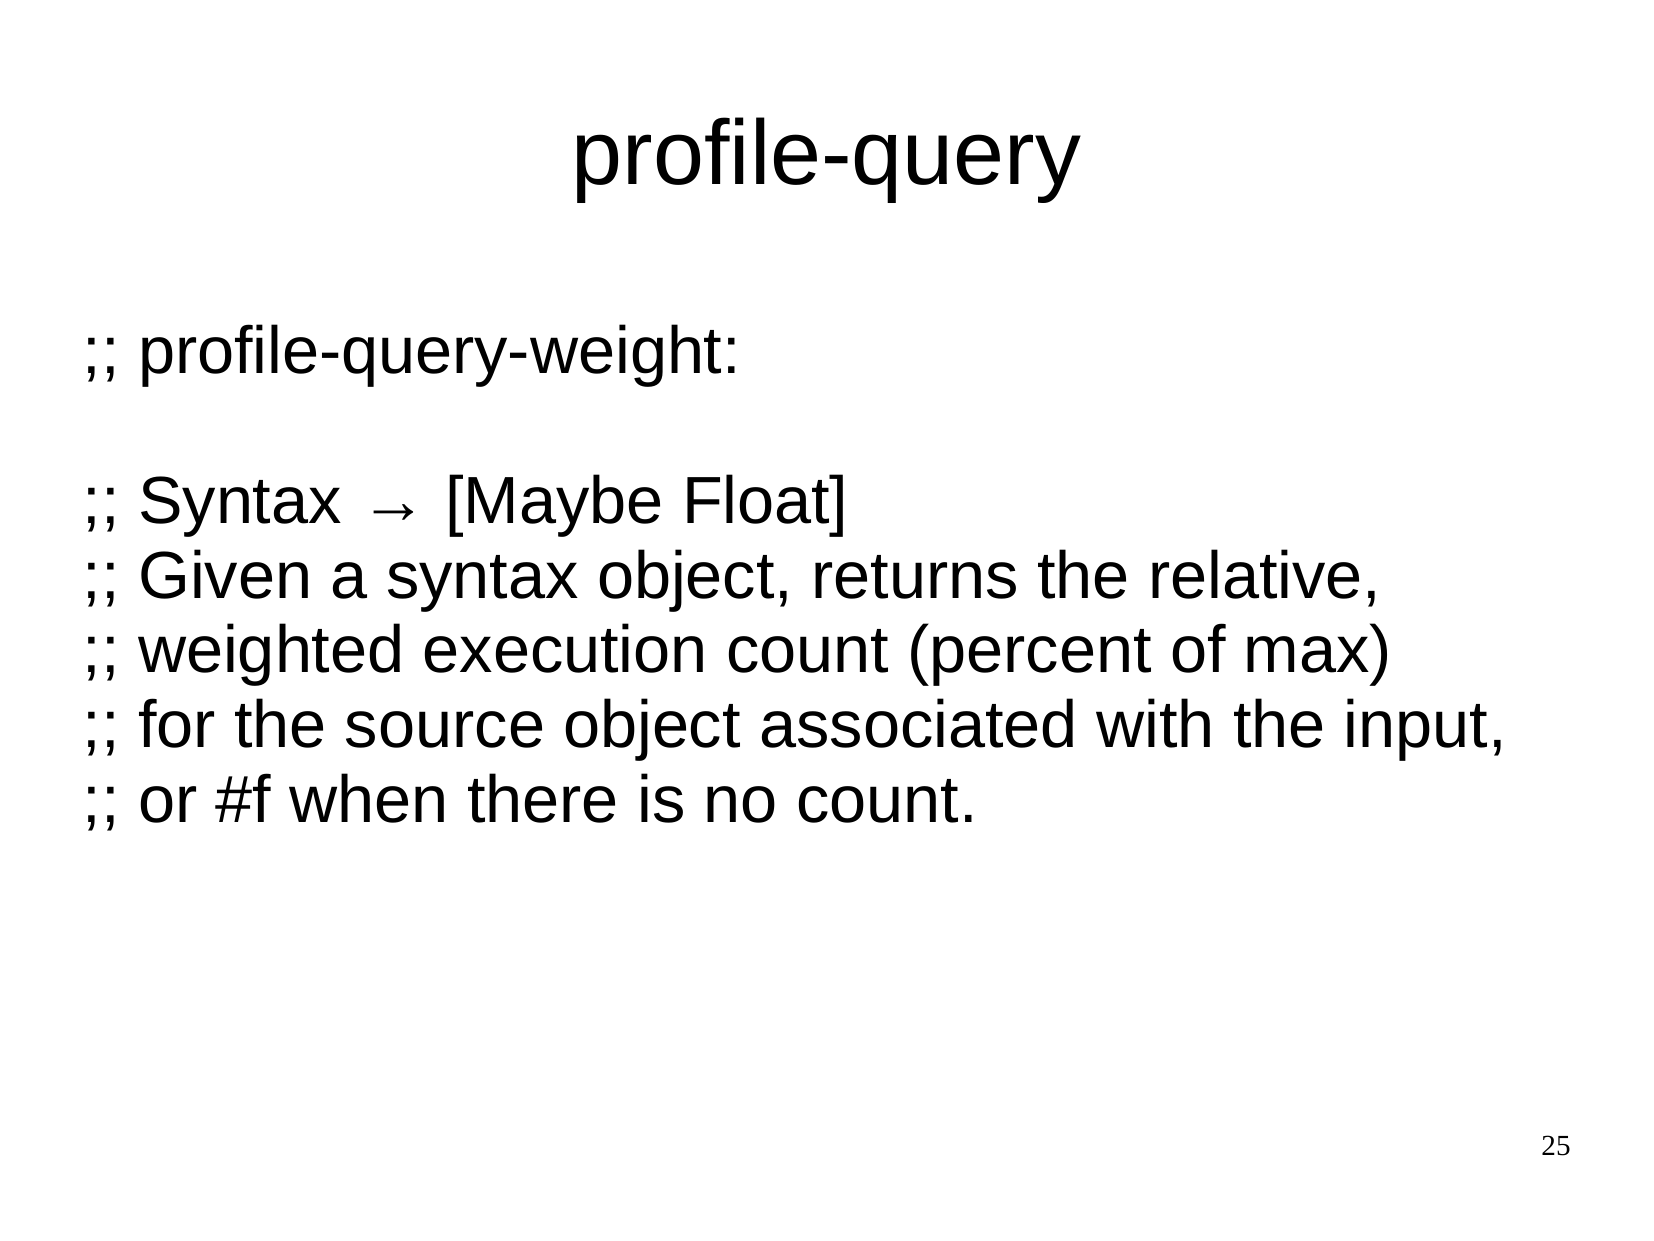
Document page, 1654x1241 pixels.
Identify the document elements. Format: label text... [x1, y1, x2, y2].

title profile-query [82, 49, 1571, 257]
subtitle ;; profile-query-weight: ;; Syntax → [Maybe Float] ;; Given a syntax object, returns the relative, ;; weighted execution count (percent of max) ;; for the source object associated with the input, ;; or #f when there is no count. [82, 276, 1571, 1024]
